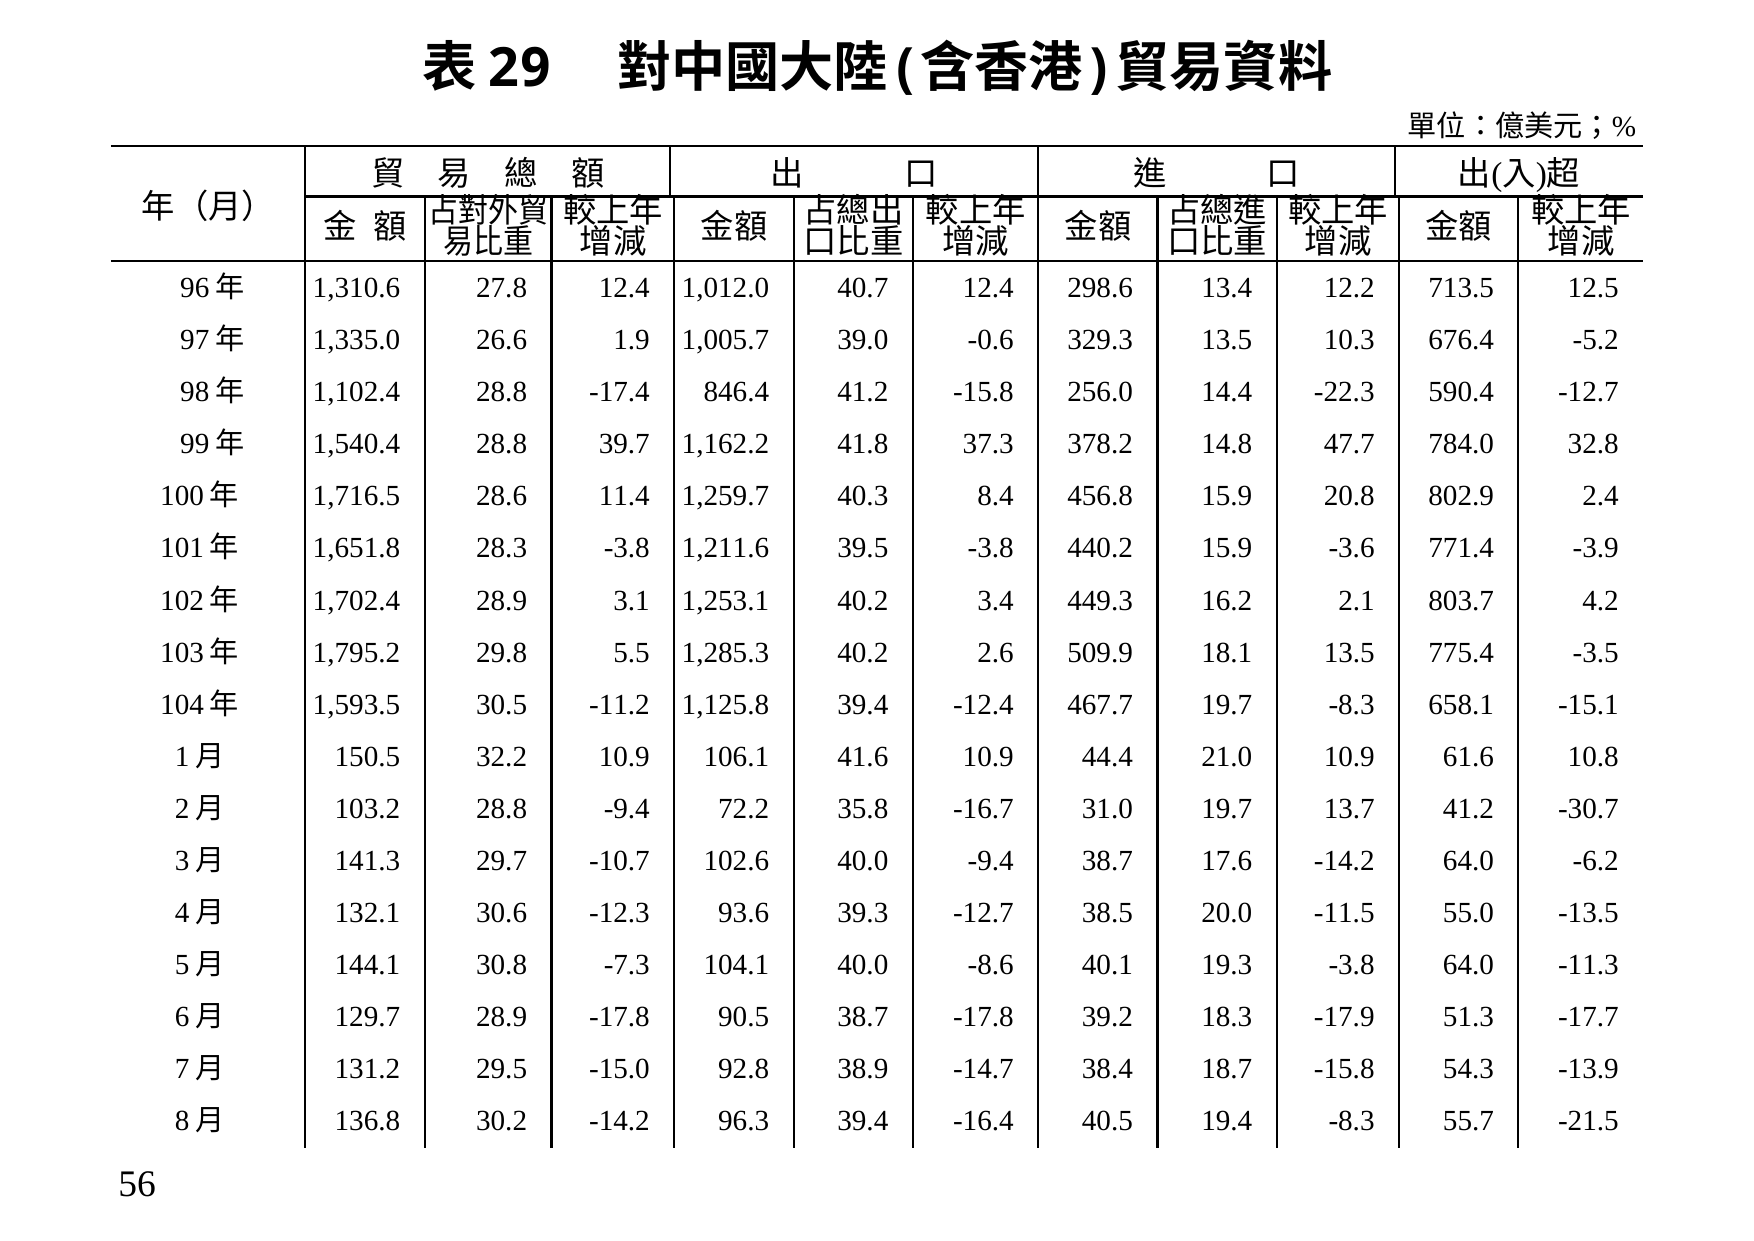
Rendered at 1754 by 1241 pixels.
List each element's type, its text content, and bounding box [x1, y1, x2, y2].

table_cell -3.9 [1519, 523, 1643, 574]
table_cell 38.9 [795, 1043, 912, 1095]
table_cell -11.5 [1278, 887, 1398, 939]
table_cell -17.8 [553, 991, 673, 1043]
table_cell 39.4 [795, 679, 912, 731]
table_cell 136.8 [306, 1095, 424, 1147]
table_cell 17.6 [1159, 835, 1276, 887]
table_cell 28.3 [426, 523, 550, 574]
table_cell 28.8 [426, 418, 550, 470]
table_cell 99年 [111, 418, 304, 470]
table_header 出(入)超 [1396, 147, 1643, 195]
table_cell -16.4 [914, 1095, 1037, 1147]
table_cell 3.4 [914, 575, 1037, 627]
table_cell 35.8 [795, 783, 912, 835]
table_cell 39.0 [795, 314, 912, 366]
table_cell 10.9 [1278, 731, 1398, 783]
table_cell 1,795.2 [306, 627, 424, 679]
table_cell 590.4 [1400, 366, 1517, 418]
table_cell 784.0 [1400, 418, 1517, 470]
table_cell 19.7 [1159, 783, 1276, 835]
table_cell 2.4 [1519, 470, 1643, 522]
table_cell 15.9 [1159, 523, 1276, 574]
table_cell -15.8 [914, 366, 1037, 418]
table_cell 5月 [111, 939, 304, 991]
table_cell 47.7 [1278, 418, 1398, 470]
table_cell 256.0 [1039, 366, 1156, 418]
table_cell 141.3 [306, 835, 424, 887]
table_cell -8.3 [1278, 1095, 1398, 1147]
table_cell 1月 [111, 731, 304, 783]
table_cell 1,012.0 [675, 262, 793, 314]
table_cell -30.7 [1519, 783, 1643, 835]
table_cell 1,716.5 [306, 470, 424, 522]
table_cell 4.2 [1519, 575, 1643, 627]
table_cell -8.3 [1278, 679, 1398, 731]
table_cell 12.2 [1278, 262, 1398, 314]
table_cell 40.1 [1039, 939, 1156, 991]
table_cell 14.4 [1159, 366, 1276, 418]
table_cell -17.4 [553, 366, 673, 418]
table_cell -3.8 [914, 523, 1037, 574]
table_cell 38.7 [795, 991, 912, 1043]
table_cell -9.4 [914, 835, 1037, 887]
table_cell 1,593.5 [306, 679, 424, 731]
table_cell 13.5 [1159, 314, 1276, 366]
table_cell 1,005.7 [675, 314, 793, 366]
table_cell 54.3 [1400, 1043, 1517, 1095]
table_cell 21.0 [1159, 731, 1276, 783]
table_cell 44.4 [1039, 731, 1156, 783]
table_cell 29.8 [426, 627, 550, 679]
table_cell 39.2 [1039, 991, 1156, 1043]
table_cell 98年 [111, 366, 304, 418]
table_cell -10.7 [553, 835, 673, 887]
table_cell 占總進口比重 [1159, 198, 1276, 260]
table_cell 32.2 [426, 731, 550, 783]
table_cell 97年 [111, 314, 304, 366]
table_cell -3.8 [1278, 939, 1398, 991]
table_cell 41.2 [1400, 783, 1517, 835]
table_cell 1,259.7 [675, 470, 793, 522]
table_cell 18.3 [1159, 991, 1276, 1043]
table_cell 802.9 [1400, 470, 1517, 522]
table_cell 較上年 增減 [914, 198, 1037, 260]
table_cell 占對外貿易比重 [426, 198, 550, 260]
table_cell 14.8 [1159, 418, 1276, 470]
table_cell 103年 [111, 627, 304, 679]
table_cell 金 額 [306, 198, 424, 260]
table_cell 金額 [1400, 198, 1517, 260]
table_cell 104年 [111, 679, 304, 731]
table_cell -3.5 [1519, 627, 1643, 679]
table_cell 28.8 [426, 783, 550, 835]
table_cell 13.5 [1278, 627, 1398, 679]
table_cell 51.3 [1400, 991, 1517, 1043]
table_header 出 口 [671, 147, 1037, 195]
table_cell -12.7 [914, 887, 1037, 939]
table_cell 40.2 [795, 627, 912, 679]
table_cell 19.4 [1159, 1095, 1276, 1147]
table_cell 30.6 [426, 887, 550, 939]
table_cell 39.4 [795, 1095, 912, 1147]
table_cell 1,540.4 [306, 418, 424, 470]
table_cell -9.4 [553, 783, 673, 835]
table_cell 12.4 [914, 262, 1037, 314]
table_cell 29.7 [426, 835, 550, 887]
table_cell 較上年 增減 [1278, 198, 1398, 260]
table_cell 11.4 [553, 470, 673, 522]
table_cell 3月 [111, 835, 304, 887]
table_cell -21.5 [1519, 1095, 1643, 1147]
table_cell 占總出口比重 [795, 198, 912, 260]
table_cell 較上年 增減 [553, 198, 673, 260]
table_cell 28.9 [426, 575, 550, 627]
table_cell 509.9 [1039, 627, 1156, 679]
table_cell 30.8 [426, 939, 550, 991]
table_cell 803.7 [1400, 575, 1517, 627]
table_cell 2.6 [914, 627, 1037, 679]
table_cell 30.2 [426, 1095, 550, 1147]
table_cell 1,253.1 [675, 575, 793, 627]
table_cell 1,310.6 [306, 262, 424, 314]
table_cell 771.4 [1400, 523, 1517, 574]
table_cell 1.9 [553, 314, 673, 366]
table_cell -8.6 [914, 939, 1037, 991]
table_cell 金額 [675, 198, 793, 260]
table_cell 440.2 [1039, 523, 1156, 574]
table_cell 19.7 [1159, 679, 1276, 731]
table_cell 38.4 [1039, 1043, 1156, 1095]
table_cell 40.0 [795, 939, 912, 991]
table_cell 41.8 [795, 418, 912, 470]
table_cell 132.1 [306, 887, 424, 939]
table_cell -17.7 [1519, 991, 1643, 1043]
table_cell -15.8 [1278, 1043, 1398, 1095]
table_cell 30.5 [426, 679, 550, 731]
table_cell 64.0 [1400, 939, 1517, 991]
table_cell 13.4 [1159, 262, 1276, 314]
table_cell 40.3 [795, 470, 912, 522]
table_cell 2.1 [1278, 575, 1398, 627]
table_cell 144.1 [306, 939, 424, 991]
table_cell -3.8 [553, 523, 673, 574]
table_cell 12.5 [1519, 262, 1643, 314]
table_cell 1,651.8 [306, 523, 424, 574]
table_cell -15.0 [553, 1043, 673, 1095]
table_cell -14.7 [914, 1043, 1037, 1095]
table_cell 2月 [111, 783, 304, 835]
table_cell 5.5 [553, 627, 673, 679]
table_cell -5.2 [1519, 314, 1643, 366]
table_cell 449.3 [1039, 575, 1156, 627]
table_cell 131.2 [306, 1043, 424, 1095]
table_cell 13.7 [1278, 783, 1398, 835]
table_cell -12.4 [914, 679, 1037, 731]
table_cell 55.0 [1400, 887, 1517, 939]
table_cell 18.1 [1159, 627, 1276, 679]
table_cell 102年 [111, 575, 304, 627]
table_cell -11.3 [1519, 939, 1643, 991]
table_cell 658.1 [1400, 679, 1517, 731]
table_cell 39.7 [553, 418, 673, 470]
table_cell -15.1 [1519, 679, 1643, 731]
table_cell 40.2 [795, 575, 912, 627]
table_cell 32.8 [1519, 418, 1643, 470]
table_cell 103.2 [306, 783, 424, 835]
table_cell 7月 [111, 1043, 304, 1095]
table_cell 378.2 [1039, 418, 1156, 470]
table_cell 18.7 [1159, 1043, 1276, 1095]
table_cell 31.0 [1039, 783, 1156, 835]
table_cell 39.3 [795, 887, 912, 939]
table_cell 676.4 [1400, 314, 1517, 366]
table_cell 較上年 增減 [1519, 198, 1643, 260]
table_cell 10.8 [1519, 731, 1643, 783]
table_cell 1,125.8 [675, 679, 793, 731]
table_cell 16.2 [1159, 575, 1276, 627]
table_cell 38.5 [1039, 887, 1156, 939]
table_cell -16.7 [914, 783, 1037, 835]
table_cell -13.9 [1519, 1043, 1643, 1095]
table_cell 92.8 [675, 1043, 793, 1095]
table_cell 19.3 [1159, 939, 1276, 991]
table_cell -3.6 [1278, 523, 1398, 574]
table_cell 129.7 [306, 991, 424, 1043]
table_cell 713.5 [1400, 262, 1517, 314]
table_cell 41.6 [795, 731, 912, 783]
table_cell 29.5 [426, 1043, 550, 1095]
table_cell 64.0 [1400, 835, 1517, 887]
table_cell 20.8 [1278, 470, 1398, 522]
table_cell 775.4 [1400, 627, 1517, 679]
table_cell 15.9 [1159, 470, 1276, 522]
table_cell 8月 [111, 1095, 304, 1147]
table_cell 3.1 [553, 575, 673, 627]
table_cell 8.4 [914, 470, 1037, 522]
table_cell 456.8 [1039, 470, 1156, 522]
table_cell 20.0 [1159, 887, 1276, 939]
table_cell -14.2 [1278, 835, 1398, 887]
table_cell 298.6 [1039, 262, 1156, 314]
text 單位：億美元；% [118, 103, 1636, 145]
table_cell 10.9 [553, 731, 673, 783]
table_cell 1,285.3 [675, 627, 793, 679]
table_cell 467.7 [1039, 679, 1156, 731]
table_cell 40.0 [795, 835, 912, 887]
table_cell 61.6 [1400, 731, 1517, 783]
table_cell 12.4 [553, 262, 673, 314]
table_cell 10.3 [1278, 314, 1398, 366]
table_cell 26.6 [426, 314, 550, 366]
table_cell 106.1 [675, 731, 793, 783]
table_cell 金額 [1039, 198, 1156, 260]
table_cell 96年 [111, 262, 304, 314]
table_cell 37.3 [914, 418, 1037, 470]
subtitle 表29 對中國大陸(含香港)貿易資料 [118, 24, 1636, 103]
table_cell 55.7 [1400, 1095, 1517, 1147]
table_cell 102.6 [675, 835, 793, 887]
table_cell 150.5 [306, 731, 424, 783]
table_header 進 口 [1039, 147, 1394, 195]
table_cell -11.2 [553, 679, 673, 731]
table_cell 1,211.6 [675, 523, 793, 574]
table_cell -6.2 [1519, 835, 1643, 887]
table_cell 329.3 [1039, 314, 1156, 366]
table_cell -12.3 [553, 887, 673, 939]
table_cell 100年 [111, 470, 304, 522]
table_cell 104.1 [675, 939, 793, 991]
table_cell 28.6 [426, 470, 550, 522]
table_cell 1,702.4 [306, 575, 424, 627]
table_header 年（月） [111, 147, 304, 260]
table_cell 846.4 [675, 366, 793, 418]
table_cell -17.8 [914, 991, 1037, 1043]
table_cell 40.5 [1039, 1095, 1156, 1147]
table_cell 38.7 [1039, 835, 1156, 887]
table_cell -17.9 [1278, 991, 1398, 1043]
table_cell 1,102.4 [306, 366, 424, 418]
table_cell 28.8 [426, 366, 550, 418]
table_cell 1,335.0 [306, 314, 424, 366]
table_cell 41.2 [795, 366, 912, 418]
table_cell 6月 [111, 991, 304, 1043]
table_cell -14.2 [553, 1095, 673, 1147]
table_cell 96.3 [675, 1095, 793, 1147]
table_cell -13.5 [1519, 887, 1643, 939]
table_cell 39.5 [795, 523, 912, 574]
table_cell 28.9 [426, 991, 550, 1043]
table_header 貿 易 總 額 [306, 147, 669, 195]
table_cell 27.8 [426, 262, 550, 314]
table_cell 1,162.2 [675, 418, 793, 470]
table_cell -7.3 [553, 939, 673, 991]
table_cell 10.9 [914, 731, 1037, 783]
table_cell -12.7 [1519, 366, 1643, 418]
table_cell 93.6 [675, 887, 793, 939]
table_cell 72.2 [675, 783, 793, 835]
table_cell 90.5 [675, 991, 793, 1043]
table_cell 101年 [111, 523, 304, 574]
table_cell 40.7 [795, 262, 912, 314]
table_cell 4月 [111, 887, 304, 939]
table_cell -0.6 [914, 314, 1037, 366]
table_cell -22.3 [1278, 366, 1398, 418]
